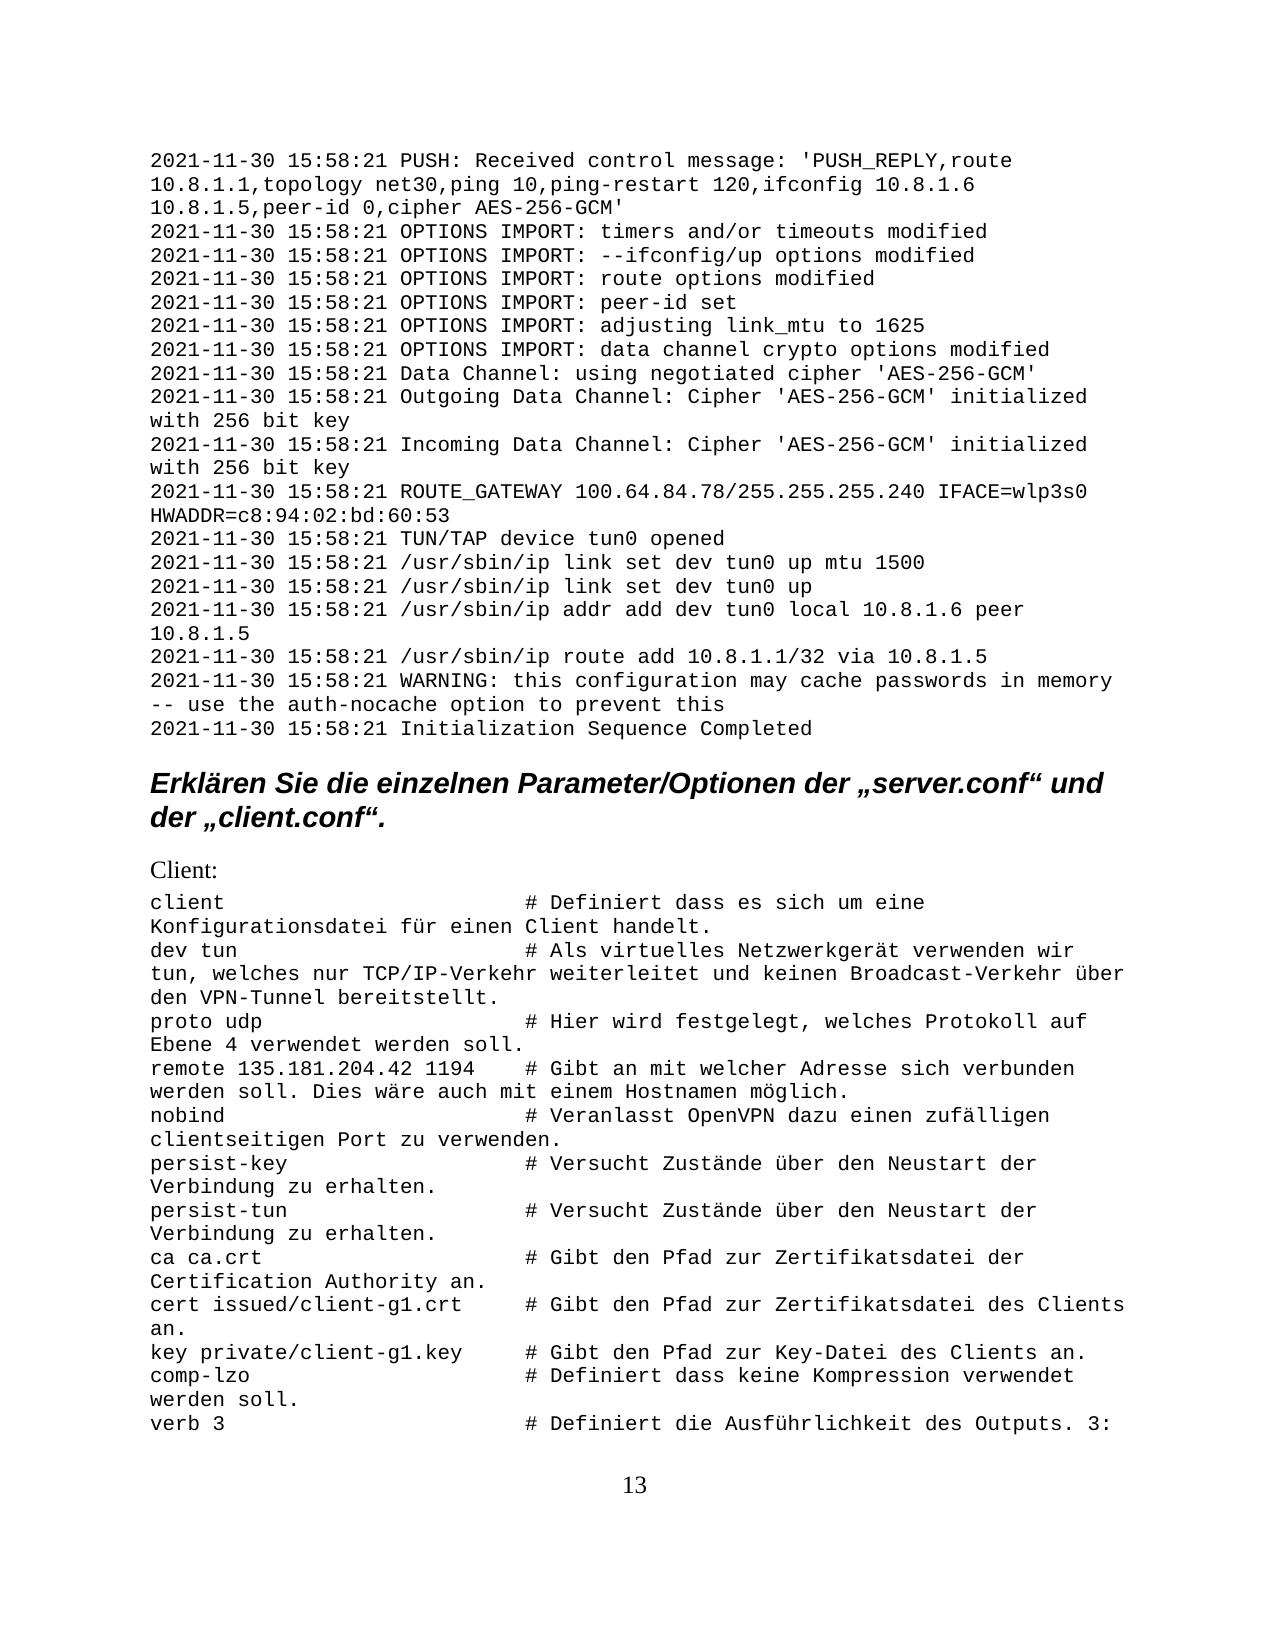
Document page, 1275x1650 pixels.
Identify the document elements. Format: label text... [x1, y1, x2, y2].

subtitle Erklären Sie die einzelnen Parameter/Optionen der „server.conf“ und der „client.conf“. [150, 766, 1125, 833]
text 2021-11-30 15:58:21 /usr/sbin/ip route add 10.8.1.1/32 via 10.8.1.5 [150, 647, 1125, 670]
text comp-lzo # Definiert dass keine Kompression verwendet werden soll. [150, 1365, 1125, 1413]
text 2021-11-30 15:58:21 /usr/sbin/ip link set dev tun0 up [150, 576, 1125, 599]
text ca ca.crt # Gibt den Pfad zur Zertifikatsdatei der Certification Authority an. [150, 1247, 1125, 1294]
text proto udp # Hier wird festgelegt, welches Protokoll auf Ebene 4 verwendet werden soll. [150, 1011, 1125, 1058]
text persist-key # Versucht Zustände über den Neustart der Verbindung zu erhalten. [150, 1152, 1125, 1200]
text 2021-11-30 15:58:21 OPTIONS IMPORT: peer-id set [150, 292, 1125, 316]
text 2021-11-30 15:58:21 /usr/sbin/ip addr add dev tun0 local 10.8.1.6 peer 10.8.1.5 [150, 599, 1125, 647]
text nobind # Veranlasst OpenVPN dazu einen zufälligen clientseitigen Port zu verwenden. [150, 1105, 1125, 1152]
text remote 135.181.204.42 1194 # Gibt an mit welcher Adresse sich verbunden werden soll. Dies wäre auch mit einem Hostnamen möglich. [150, 1058, 1125, 1105]
text cert issued/client-g1.crt # Gibt den Pfad zur Zertifikatsdatei des Clients an. [150, 1294, 1125, 1342]
text Client: [150, 855, 1125, 883]
text 2021-11-30 15:58:21 OPTIONS IMPORT: timers and/or timeouts modified [150, 221, 1125, 244]
text 2021-11-30 15:58:21 /usr/sbin/ip link set dev tun0 up mtu 1500 [150, 552, 1125, 576]
text 2021-11-30 15:58:21 WARNING: this configuration may cache passwords in memory -- use the auth-nocache option to prevent this [150, 670, 1125, 717]
text 2021-11-30 15:58:21 Initialization Sequence Completed [150, 717, 1125, 741]
text 2021-11-30 15:58:21 OPTIONS IMPORT: --ifconfig/up options modified [150, 244, 1125, 268]
text 2021-11-30 15:58:21 ROUTE_GATEWAY 100.64.84.78/255.255.255.240 IFACE=wlp3s0 HWADDR=c8:94:02:bd:60:53 [150, 481, 1125, 528]
text 2021-11-30 15:58:21 Incoming Data Channel: Cipher 'AES-256-GCM' initialized with 256 bit key [150, 434, 1125, 481]
text dev tun # Als virtuelles Netzwerkgerät verwenden wir tun, welches nur TCP/IP-Verkehr weiterleitet und keinen Broadcast-Verkehr über den VPN-Tunnel bereitstellt. [150, 940, 1125, 1011]
text 2021-11-30 15:58:21 PUSH: Received control message: 'PUSH_REPLY,route 10.8.1.1,topology net30,ping 10,ping-restart 120,ifconfig 10.8.1.6 10.8.1.5,peer-id 0,cipher AES-256-GCM' [150, 150, 1125, 221]
text verb 3 # Definiert die Ausführlichkeit des Outputs. 3: [150, 1413, 1125, 1436]
text key private/client-g1.key # Gibt den Pfad zur Key-Datei des Clients an. [150, 1342, 1125, 1365]
text 2021-11-30 15:58:21 OPTIONS IMPORT: adjusting link_mtu to 1625 [150, 316, 1125, 339]
text client # Definiert dass es sich um eine Konfigurationsdatei für einen Client handelt. [150, 892, 1125, 940]
text 2021-11-30 15:58:21 OPTIONS IMPORT: data channel crypto options modified [150, 339, 1125, 363]
text persist-tun # Versucht Zustände über den Neustart der Verbindung zu erhalten. [150, 1200, 1125, 1247]
text 2021-11-30 15:58:21 Outgoing Data Channel: Cipher 'AES-256-GCM' initialized with 256 bit key [150, 386, 1125, 434]
text 2021-11-30 15:58:21 OPTIONS IMPORT: route options modified [150, 268, 1125, 292]
text 2021-11-30 15:58:21 TUN/TAP device tun0 opened [150, 528, 1125, 552]
text 2021-11-30 15:58:21 Data Channel: using negotiated cipher 'AES-256-GCM' [150, 363, 1125, 386]
